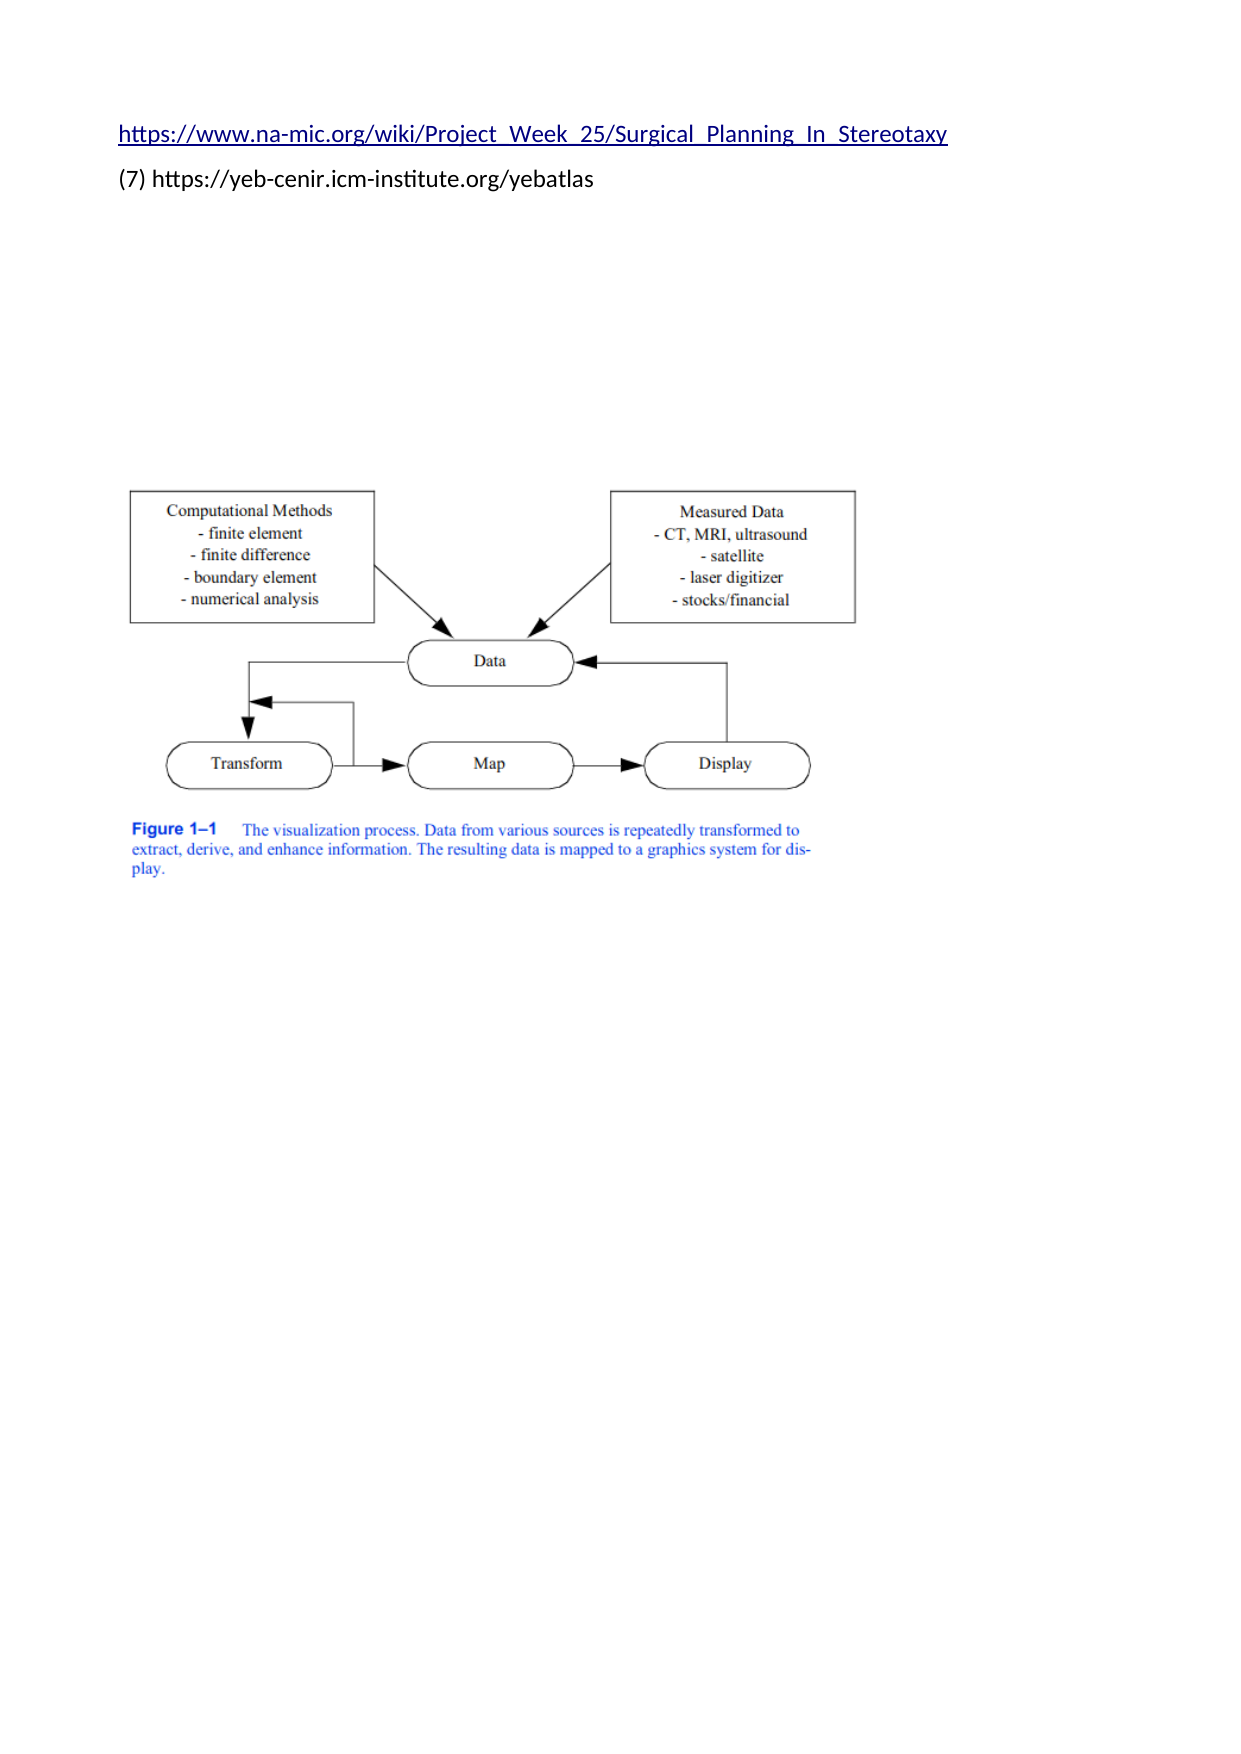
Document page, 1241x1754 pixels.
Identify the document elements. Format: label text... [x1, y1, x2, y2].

text https://www.na-mic.org/wiki/Project_Week_25/Surgical_Planning_In_Stereotaxy [118, 118, 1122, 149]
picture [118, 478, 861, 887]
text (7) https://yeb-cenir.icm-institute.org/yebatlas [118, 163, 1122, 194]
